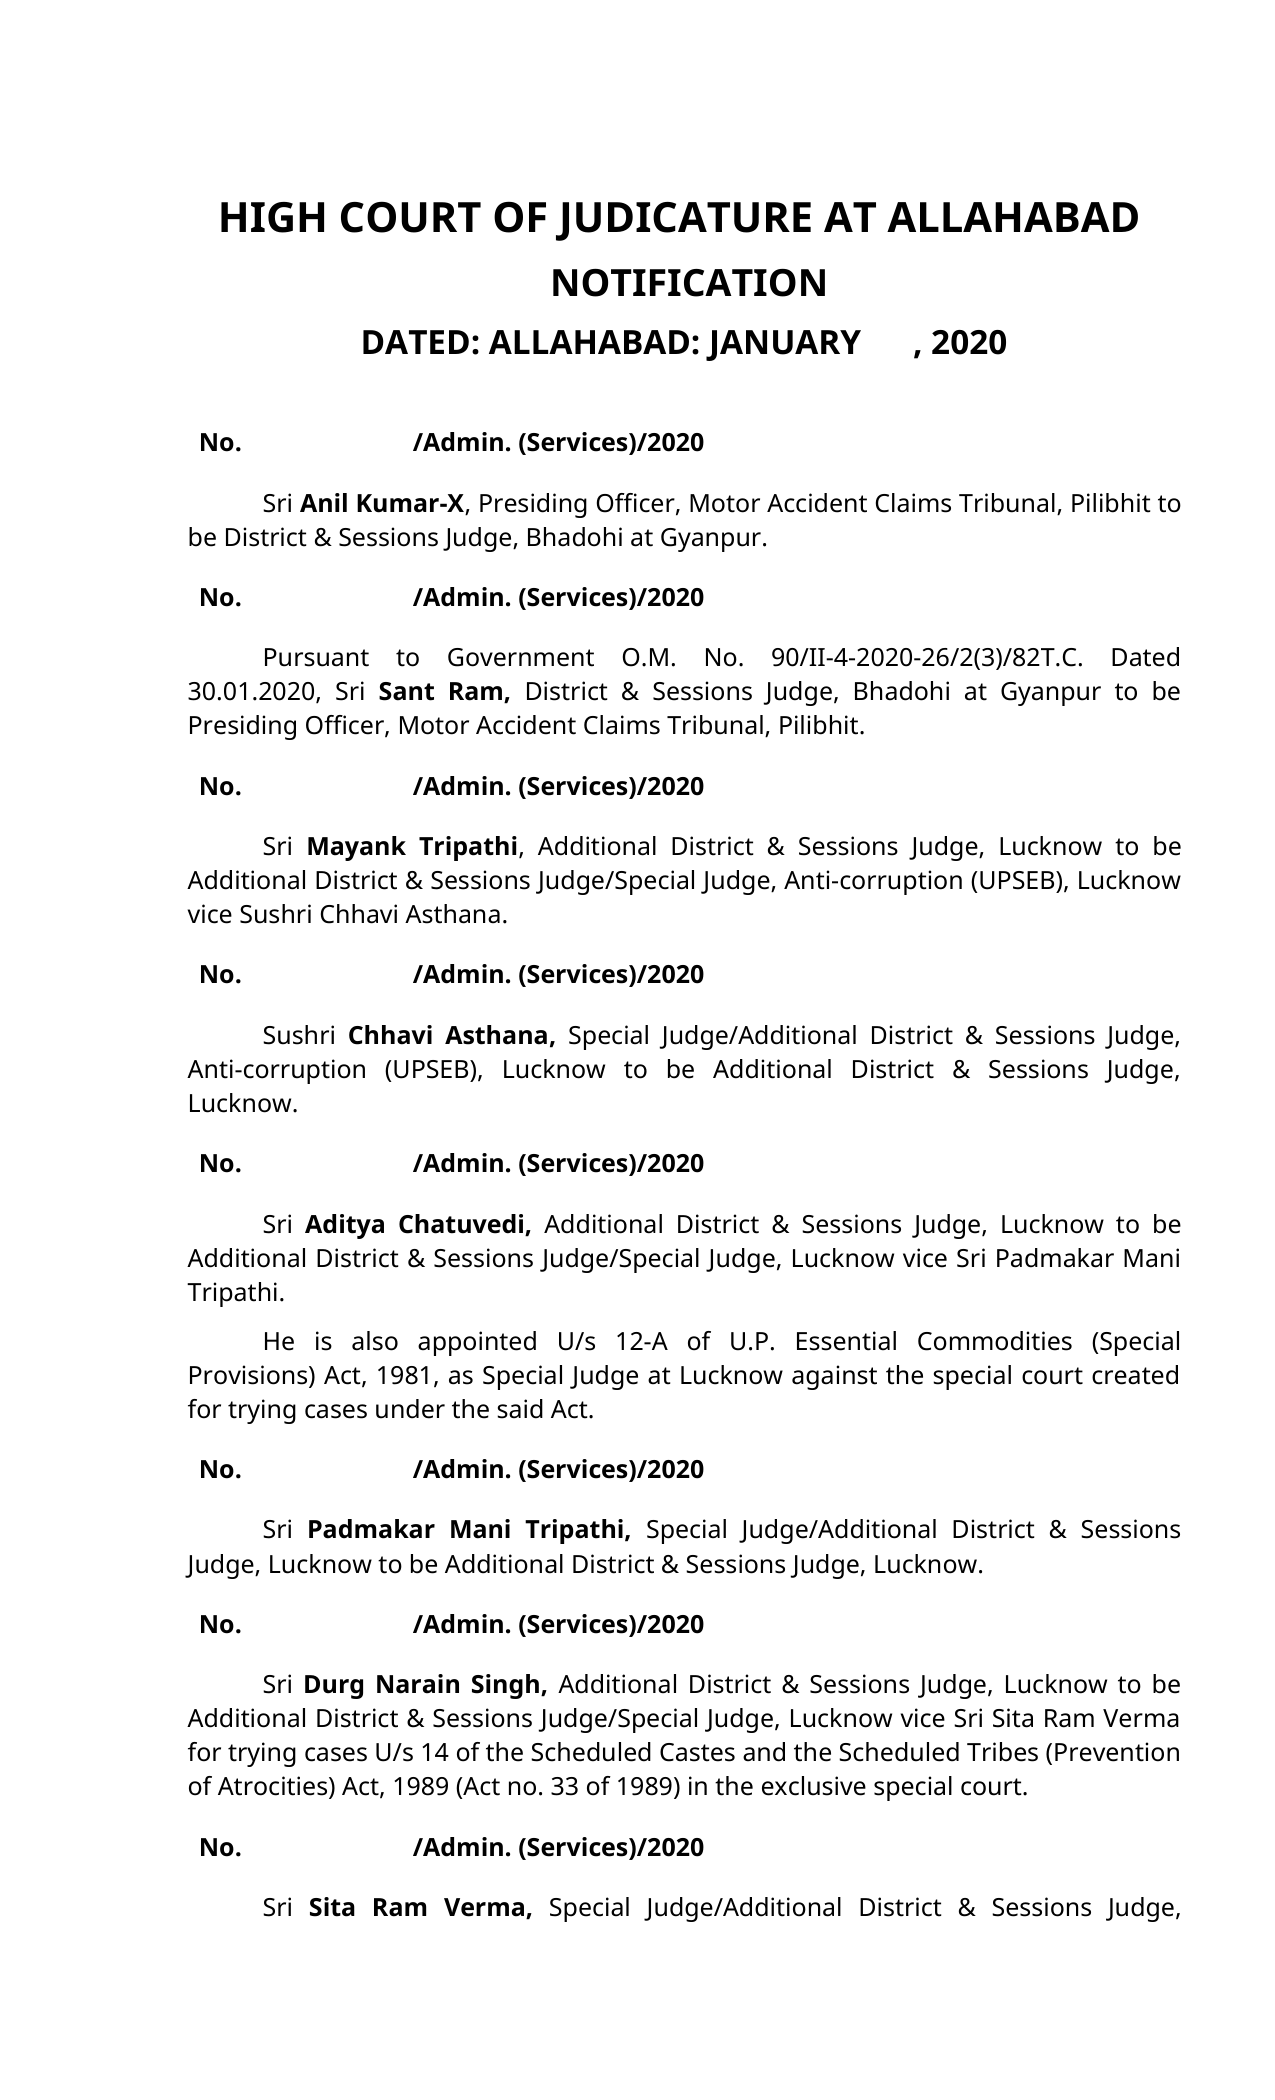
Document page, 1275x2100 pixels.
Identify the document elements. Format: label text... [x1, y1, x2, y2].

text Sri Aditya Chatuvedi, Additional District & Sessions Judge, Lucknow to be Additional District & Sessions Judge/Special Judge, Lucknow vice Sri Padmakar Mani Tripathi. [187, 1206, 1182, 1308]
table_header No. [188, 1595, 263, 1667]
table_header [263, 1441, 401, 1512]
text Sri Anil Kumar-X, Presiding Officer, Motor Accident Claims Tribunal, Pilibhit to be District & Sessions Judge, Bhadohi at Gyanpur. [187, 485, 1182, 553]
table_header No. [188, 569, 263, 640]
table_header /Admin. (Services)/2020 [401, 1441, 769, 1512]
table_header No. [188, 1818, 263, 1890]
table_header [263, 1135, 401, 1206]
table_header [263, 1818, 401, 1890]
table_header No. [188, 757, 263, 829]
table_header No. [188, 1441, 263, 1512]
text Sri Durg Narain Singh, Additional District & Sessions Judge, Lucknow to be Additional District & Sessions Judge/Special Judge, Lucknow vice Sri Sita Ram Verma for trying cases U/s 14 of the Scheduled Castes and the Scheduled Tribes (Prevention of Atrocities) Act, 1989 (Act no. 33 of 1989) in the exclusive special court. [187, 1667, 1182, 1803]
subtitle DATED: ALLAHABAD: JANUARY , 2020 [187, 319, 1181, 365]
table_header No. [188, 414, 263, 485]
table_header /Admin. (Services)/2020 [401, 1595, 769, 1667]
table_header /Admin. (Services)/2020 [401, 1135, 769, 1206]
text Sri Sita Ram Verma, Special Judge/Additional District & Sessions Judge, [187, 1890, 1182, 1924]
table_header [263, 1595, 401, 1667]
text Sushri Chhavi Asthana, Special Judge/Additional District & Sessions Judge, Anti-corruption (UPSEB), Lucknow to be Additional District & Sessions Judge, Lucknow. [187, 1017, 1182, 1120]
subtitle NOTIFICATION [187, 256, 1181, 307]
text He is also appointed U/s 12-A of U.P. Essential Commodities (Special Provisions) Act, 1981, as Special Judge at Lucknow against the special court created for trying cases under the said Act. [187, 1323, 1182, 1426]
table_header /Admin. (Services)/2020 [401, 414, 769, 485]
table_header [263, 946, 401, 1017]
text Sri Mayank Tripathi, Additional District & Sessions Judge, Lucknow to be Additional District & Sessions Judge/Special Judge, Anti-corruption (UPSEB), Lucknow vice Sushri Chhavi Asthana. [187, 829, 1182, 931]
table_header /Admin. (Services)/2020 [401, 569, 769, 640]
text Pursuant to Government O.M. No. 90/II-4-2020-26/2(3)/82T.C. Dated 30.01.2020, Sri Sant Ram, District & Sessions Judge, Bhadohi at Gyanpur to be Presiding Officer, Motor Accident Claims Tribunal, Pilibhit. [187, 640, 1182, 742]
table_header No. [188, 946, 263, 1017]
table_header [263, 414, 401, 485]
table_header /Admin. (Services)/2020 [401, 757, 769, 829]
table_header [263, 757, 401, 829]
table_header /Admin. (Services)/2020 [401, 946, 769, 1017]
table_header /Admin. (Services)/2020 [401, 1818, 769, 1890]
table_header [263, 569, 401, 640]
title HIGH COURT OF JUDICATURE AT ALLAHABAD [150, 187, 1208, 244]
text Sri Padmakar Mani Tripathi, Special Judge/Additional District & Sessions Judge, Lucknow to be Additional District & Sessions Judge, Lucknow. [187, 1512, 1182, 1580]
table_header No. [188, 1135, 263, 1206]
